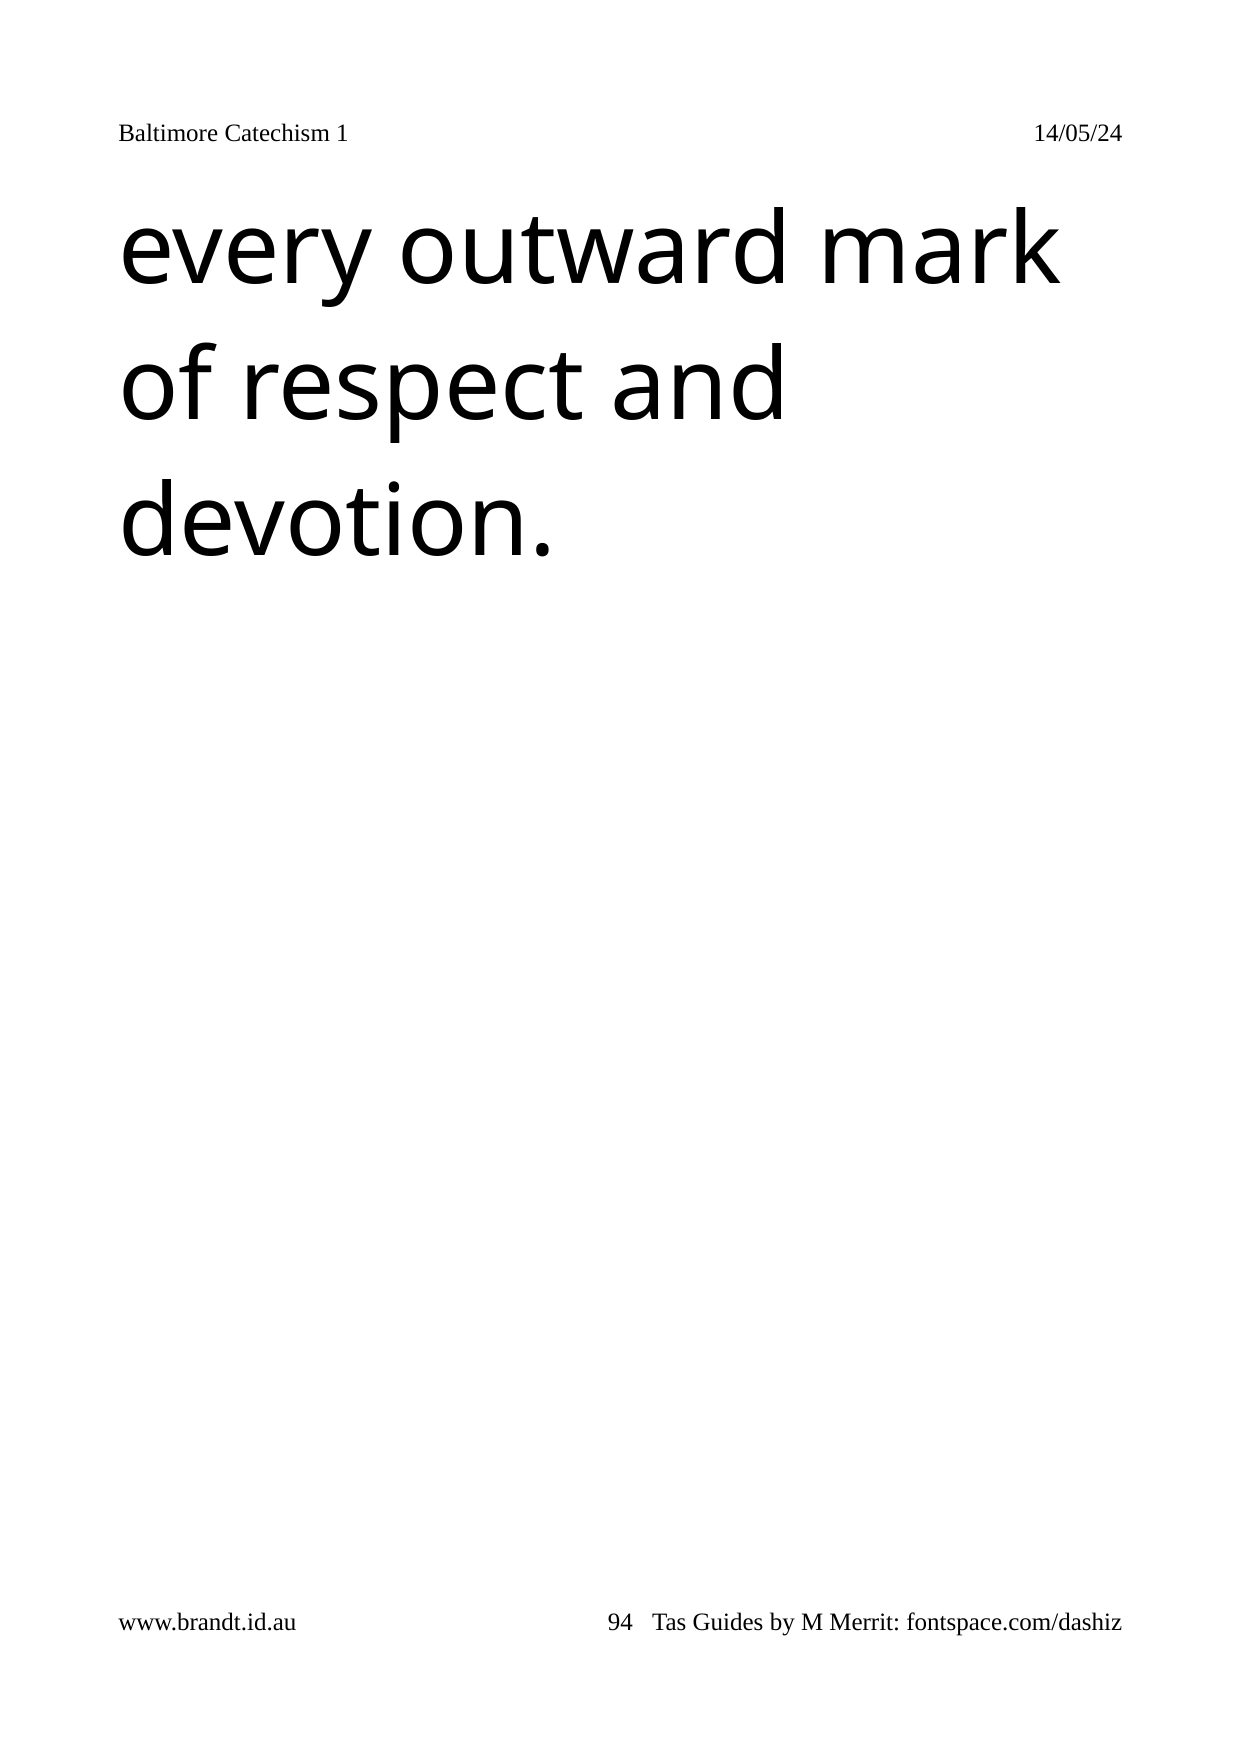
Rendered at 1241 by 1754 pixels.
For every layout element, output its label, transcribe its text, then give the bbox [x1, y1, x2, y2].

text every outward mark of respect and devotion. [118, 176, 1122, 585]
